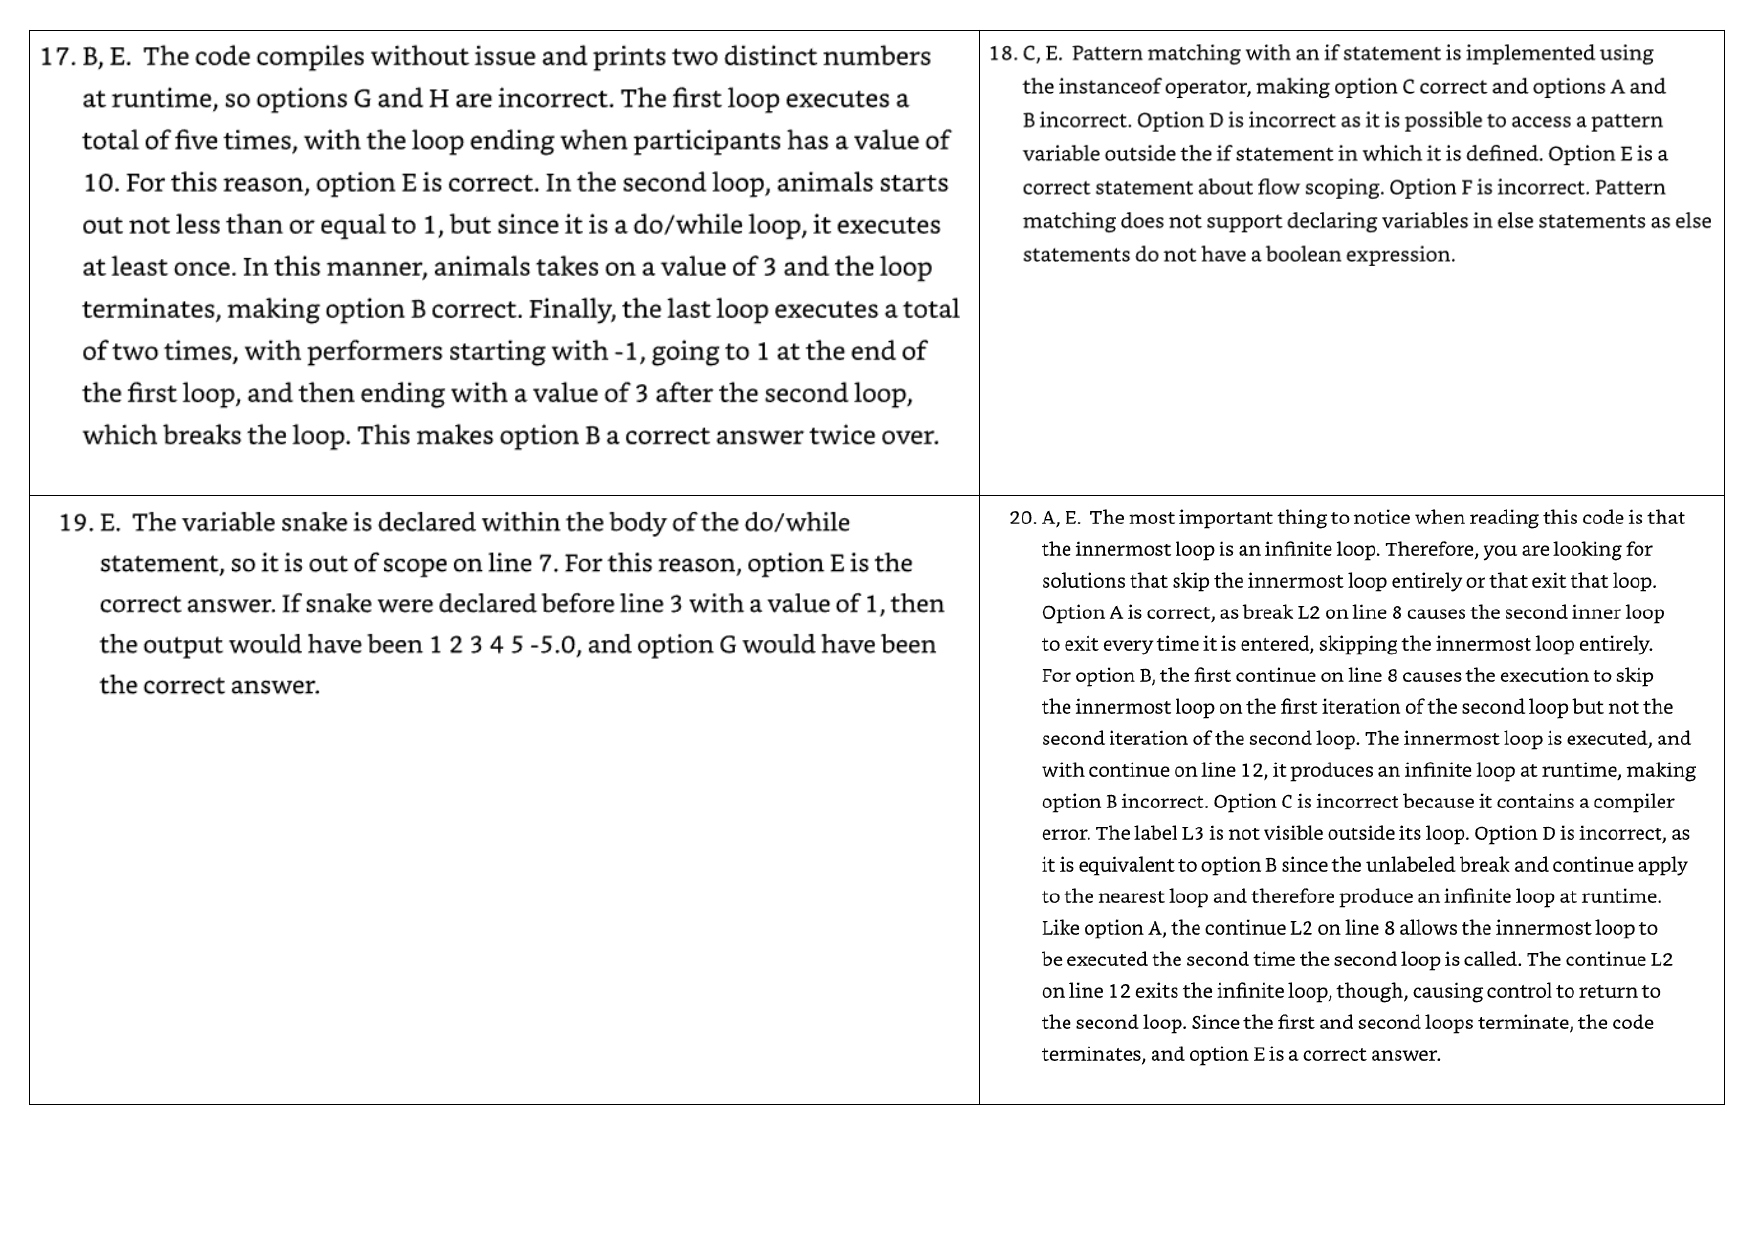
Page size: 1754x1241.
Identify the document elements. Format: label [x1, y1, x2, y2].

table_cell [980, 31, 1724, 495]
table_cell [980, 496, 1724, 1103]
picture [35, 36, 974, 461]
picture [53, 501, 957, 708]
table_cell [30, 496, 979, 1103]
picture [985, 36, 1719, 271]
table_cell [30, 31, 979, 495]
picture [1000, 501, 1705, 1069]
